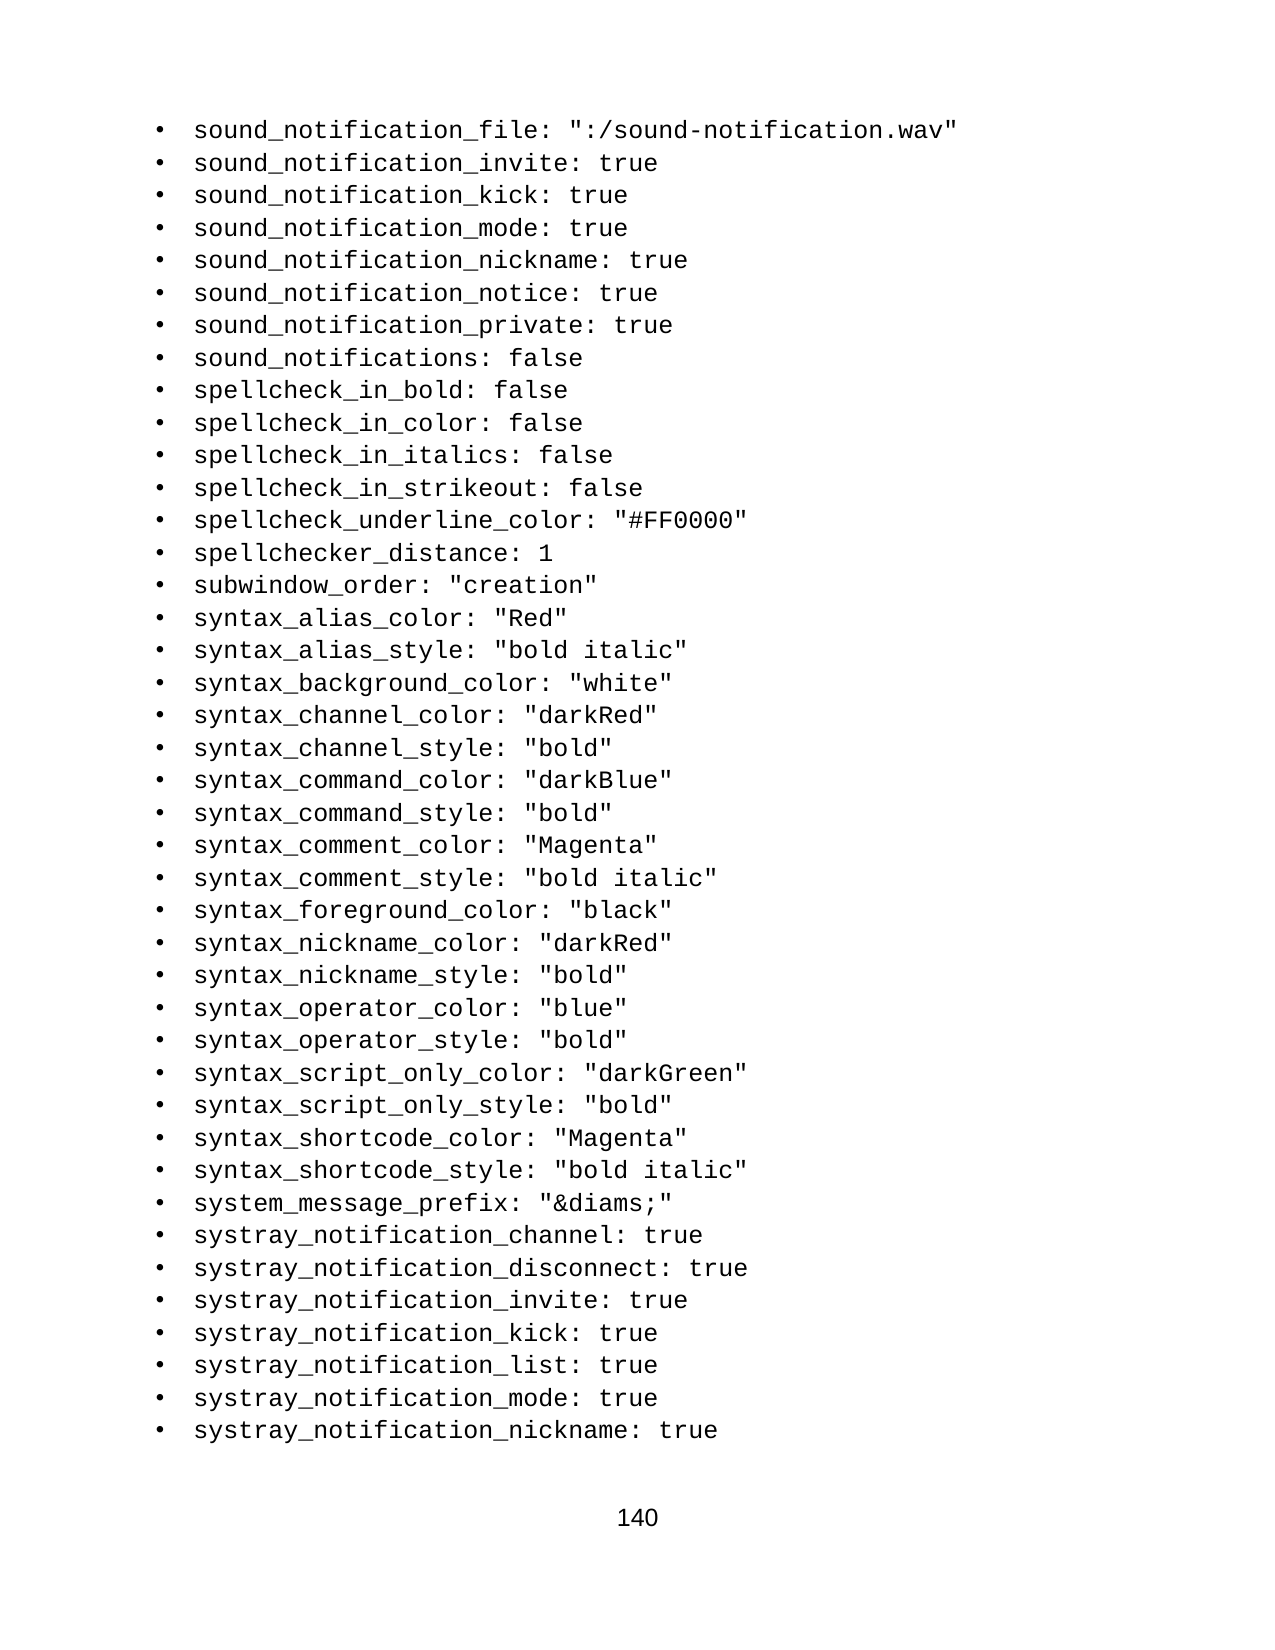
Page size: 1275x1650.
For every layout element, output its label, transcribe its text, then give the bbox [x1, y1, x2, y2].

list systray_notification_channel: true [156, 1223, 1157, 1251]
list syntax_nickname_color: "darkRed" [156, 931, 1157, 959]
list syntax_shortcode_style: "bold italic" [156, 1158, 1157, 1186]
list spellcheck_in_strikeout: false [156, 476, 1157, 504]
list subwindow_order: "creation" [156, 573, 1157, 601]
list syntax_operator_color: "blue" [156, 996, 1157, 1024]
list syntax_channel_style: "bold" [156, 736, 1157, 764]
list syntax_alias_color: "Red" [156, 606, 1157, 634]
list sound_notification_kick: true [156, 183, 1157, 211]
list spellcheck_in_bold: false [156, 378, 1157, 406]
list syntax_command_style: "bold" [156, 801, 1157, 829]
list sound_notification_invite: true [156, 151, 1157, 179]
list sound_notification_private: true [156, 313, 1157, 341]
list systray_notification_nickname: true [156, 1418, 1157, 1446]
list spellchecker_distance: 1 [156, 541, 1157, 569]
list systray_notification_mode: true [156, 1386, 1157, 1414]
list syntax_script_only_style: "bold" [156, 1093, 1157, 1121]
list systray_notification_invite: true [156, 1288, 1157, 1316]
list spellcheck_in_color: false [156, 411, 1157, 439]
list syntax_nickname_style: "bold" [156, 963, 1157, 991]
list syntax_background_color: "white" [156, 671, 1157, 699]
list syntax_comment_style: "bold italic" [156, 866, 1157, 894]
list spellcheck_underline_color: "#FF0000" [156, 508, 1157, 536]
list syntax_foreground_color: "black" [156, 898, 1157, 926]
list systray_notification_kick: true [156, 1321, 1157, 1349]
list sound_notification_mode: true [156, 216, 1157, 244]
list syntax_operator_style: "bold" [156, 1028, 1157, 1056]
list systray_notification_list: true [156, 1353, 1157, 1381]
list sound_notification_notice: true [156, 281, 1157, 309]
list sound_notifications: false [156, 346, 1157, 374]
list syntax_script_only_color: "darkGreen" [156, 1061, 1157, 1089]
list syntax_channel_color: "darkRed" [156, 703, 1157, 731]
list syntax_shortcode_color: "Magenta" [156, 1126, 1157, 1154]
list systray_notification_disconnect: true [156, 1256, 1157, 1284]
list sound_notification_file: ":/sound-notification.wav" [156, 118, 1157, 146]
list spellcheck_in_italics: false [156, 443, 1157, 471]
list syntax_command_color: "darkBlue" [156, 768, 1157, 796]
list sound_notification_nickname: true [156, 248, 1157, 276]
list syntax_alias_style: "bold italic" [156, 638, 1157, 666]
list syntax_comment_color: "Magenta" [156, 833, 1157, 861]
list system_message_prefix: "&diams;" [156, 1191, 1157, 1219]
